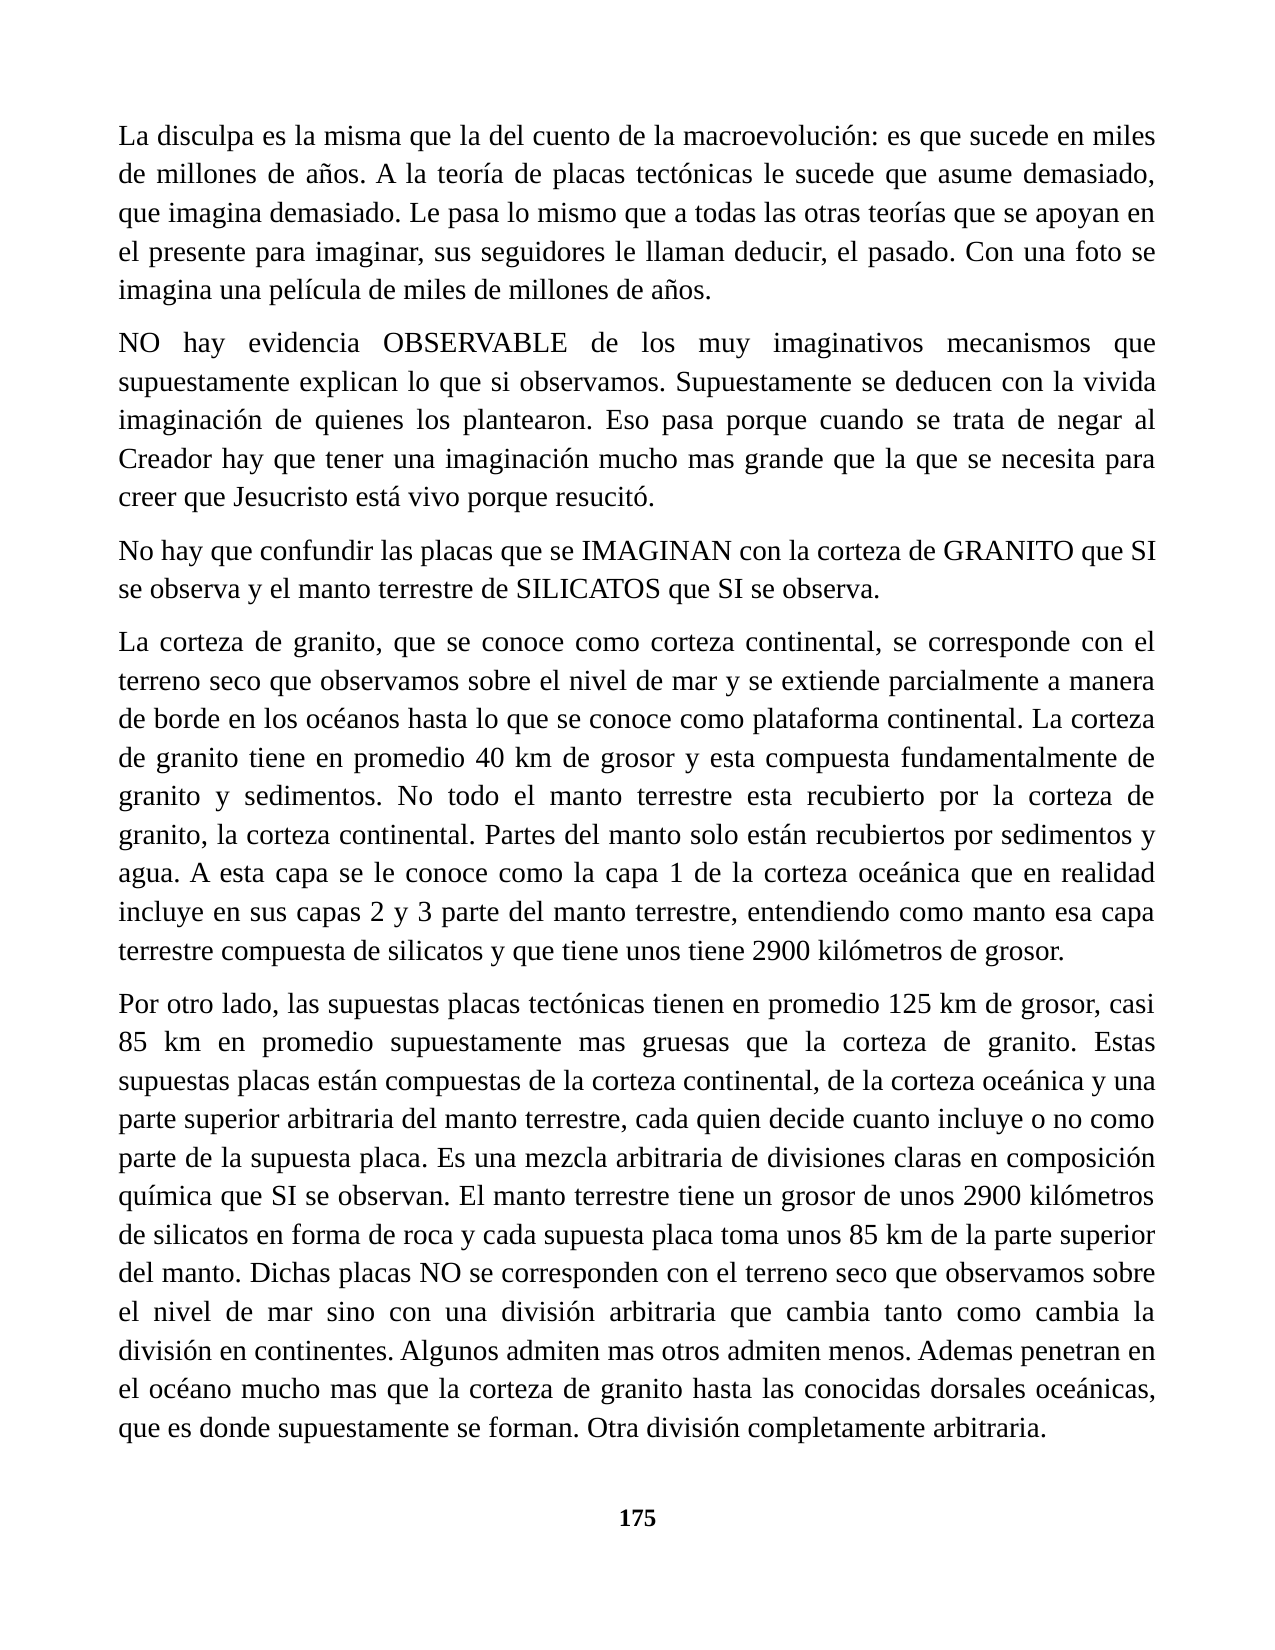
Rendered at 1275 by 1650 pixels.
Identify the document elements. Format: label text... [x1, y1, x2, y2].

text La disculpa es la misma que la del cuento de la macroevolución: es que sucede en miles de millones de años. A la teoría de placas tectónicas le sucede que asume demasiado, que imagina demasiado. Le pasa lo mismo que a todas las otras teorías que se apoyan en el presente para imaginar, sus seguidores le llaman deducir, el pasado. Con una foto se imagina una película de miles de millones de años. [118, 118, 1157, 306]
text Por otro lado, las supuestas placas tectónicas tienen en promedio 125 km de grosor, casi 85 km en promedio supuestamente mas gruesas que la corteza de granito. Estas supuestas placas están compuestas de la corteza continental, de la corteza oceánica y una parte superior arbitraria del manto terrestre, cada quien decide cuanto incluye o no como parte de la supuesta placa. Es una mezcla arbitraria de divisiones claras en composición química que SI se observan. El manto terrestre tiene un grosor de unos 2900 kilómetros de silicatos en forma de roca y cada supuesta placa toma unos 85 km de la parte superior del manto. Dichas placas NO se corresponden con el terreno seco que observamos sobre el nivel de mar sino con una división arbitraria que cambia tanto como cambia la división en continentes. Algunos admiten mas otros admiten menos. Ademas penetran en el océano mucho mas que la corteza de granito hasta las conocidas dorsales oceánicas, que es donde supuestamente se forman. Otra división completamente arbitraria. [118, 986, 1157, 1443]
text No hay que confundir las placas que se IMAGINAN con la corteza de GRANITO que SI se observa y el manto terrestre de SILICATOS que SI se observa. [118, 533, 1157, 605]
text La corteza de granito, que se conoce como corteza continental, se corresponde con el terreno seco que observamos sobre el nivel de mar y se extiende parcialmente a manera de borde en los océanos hasta lo que se conoce como plataforma continental. La corteza de granito tiene en promedio 40 km de grosor y esta compuesta fundamentalmente de granito y sedimentos. No todo el manto terrestre esta recubierto por la corteza de granito, la corteza continental. Partes del manto solo están recubiertos por sedimentos y agua. A esta capa se le conoce como la capa 1 de la corteza oceánica que en realidad incluye en sus capas 2 y 3 parte del manto terrestre, entendiendo como manto esa capa terrestre compuesta de silicatos y que tiene unos tiene 2900 kilómetros de grosor. [118, 624, 1157, 966]
text NO hay evidencia OBSERVABLE de los muy imaginativos mecanismos que supuestamente explican lo que si observamos. Supuestamente se deducen con la vivida imaginación de quienes los plantearon. Eso pasa porque cuando se trata de negar al Creador hay que tener una imaginación mucho mas grande que la que se necesita para creer que Jesucristo está vivo porque resucitó. [118, 325, 1157, 513]
